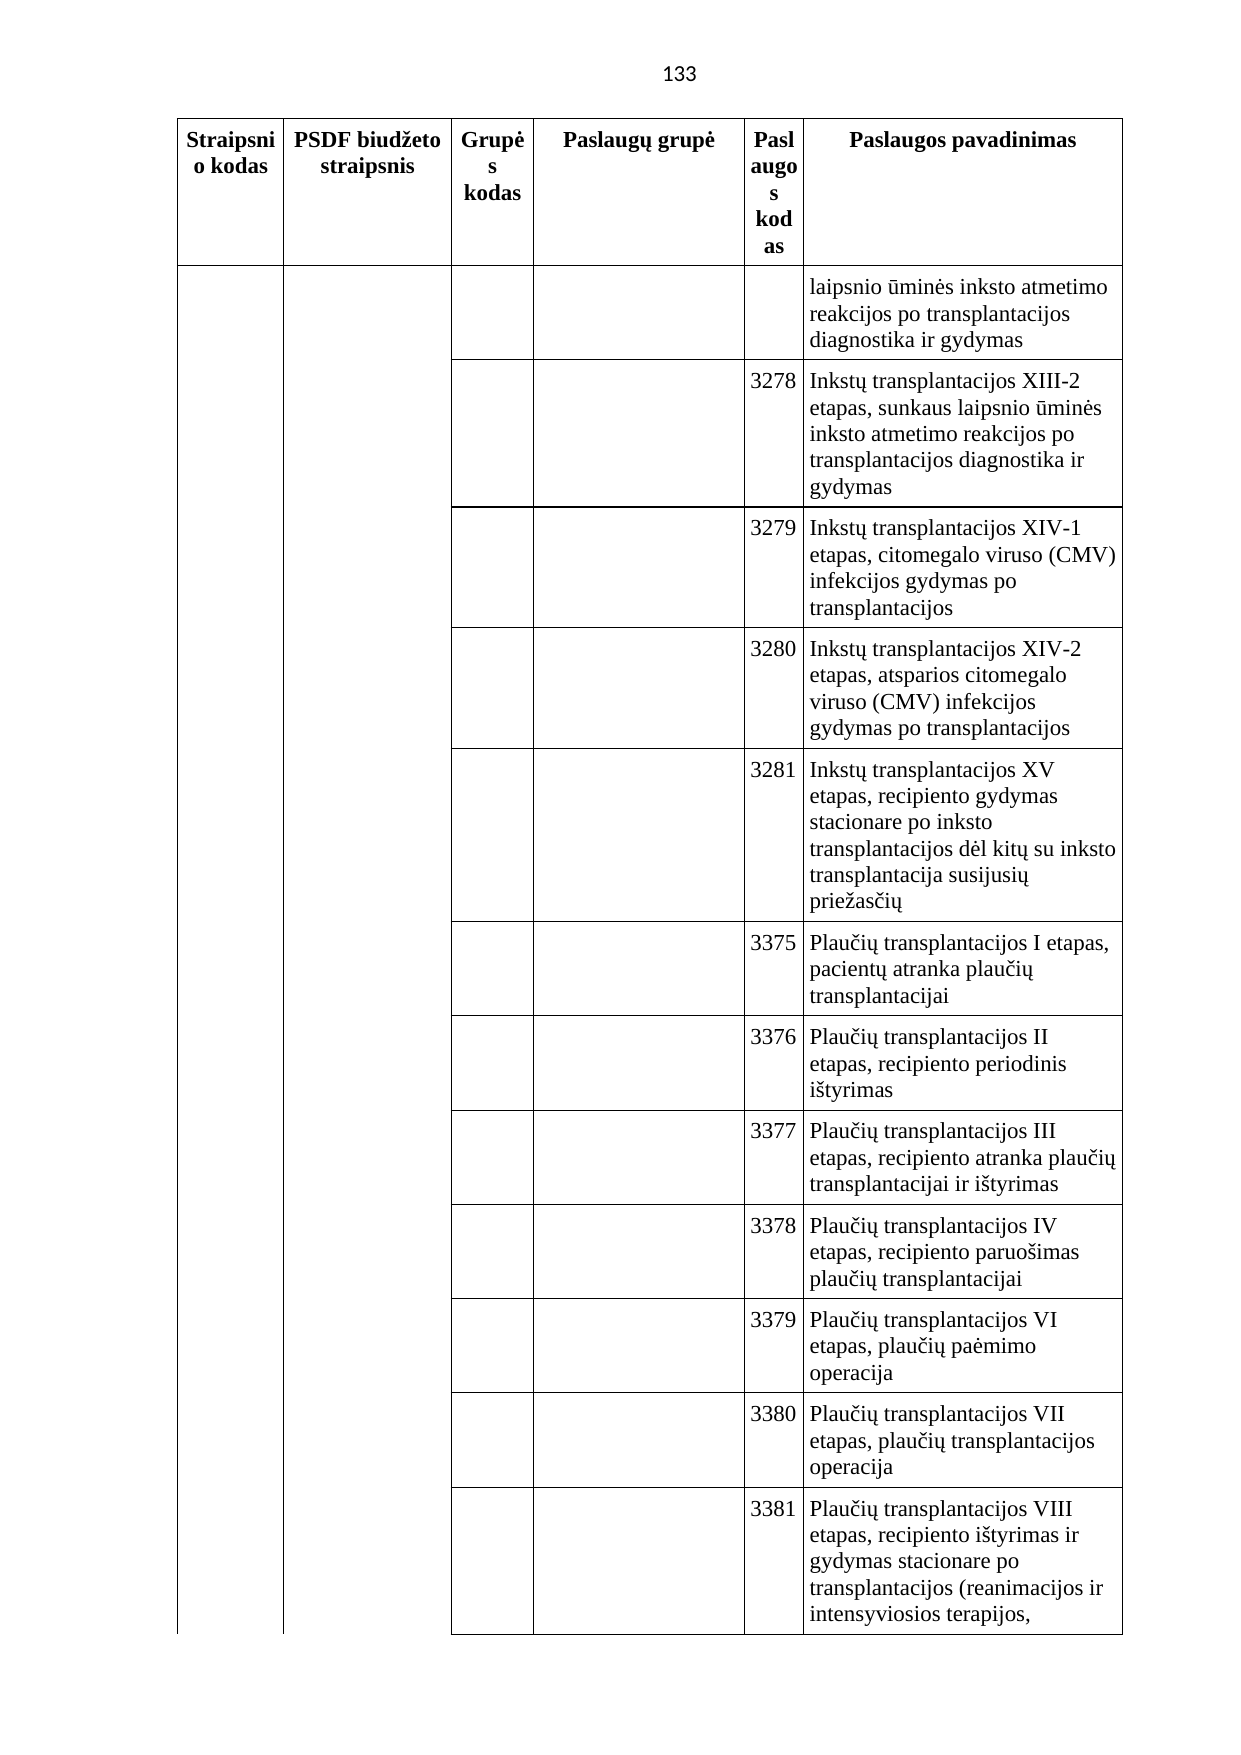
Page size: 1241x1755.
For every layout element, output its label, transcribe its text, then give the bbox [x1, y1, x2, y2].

table_cell 3279 [745, 508, 803, 627]
table_cell 3375 [745, 922, 803, 1015]
table_cell [452, 1205, 533, 1298]
table_cell [534, 1393, 744, 1487]
table_cell [534, 1488, 744, 1633]
table_cell 3278 [745, 360, 803, 506]
table_cell [284, 1392, 451, 1487]
table_cell [284, 627, 451, 748]
table_cell [178, 748, 283, 921]
table_cell [452, 628, 533, 748]
table_cell [452, 1488, 533, 1633]
table_cell [452, 922, 533, 1015]
table_cell [284, 1015, 451, 1109]
table_header PSDF biudžeto straipsnis [284, 119, 451, 265]
table_cell [284, 1110, 451, 1204]
table_cell [534, 749, 744, 921]
table_header Paslaugos pavadinimas [804, 119, 1122, 265]
table_cell [284, 359, 451, 506]
table_cell Plaučių transplantacijos VII etapas, plaučių transplantacijos operacija [804, 1393, 1122, 1487]
table_cell Inkstų transplantacijos XV etapas, recipiento gydymas stacionare po inksto transplantacijos dėl kitų su inksto transplantacija susijusių priežasčių [804, 749, 1122, 921]
table_cell [284, 1204, 451, 1298]
table_cell [534, 508, 744, 627]
table_cell [452, 1111, 533, 1204]
table_cell 3378 [745, 1205, 803, 1298]
table_cell 3380 [745, 1393, 803, 1487]
table_cell Inkstų transplantacijos XIV-2 etapas, atsparios citomegalo viruso (CMV) infekcijos gydymas po transplantacijos [804, 628, 1122, 748]
table_cell [534, 360, 744, 506]
table_cell Plaučių transplantacijos I etapas, pacientų atranka plaučių transplantacijai [804, 922, 1122, 1015]
table_cell 3377 [745, 1111, 803, 1204]
table_cell Inkstų transplantacijos XIII-2 etapas, sunkaus laipsnio ūminės inksto atmetimo reakcijos po transplantacijos diagnostika ir gydymas [804, 360, 1122, 506]
table_cell [178, 921, 283, 1015]
table_cell [284, 1298, 451, 1392]
table_header Straipsnio kodas [178, 119, 283, 265]
table_cell [452, 266, 533, 359]
table_cell [534, 922, 744, 1015]
table_cell Inkstų transplantacijos XIV-1 etapas, citomegalo viruso (CMV) infekcijos gydymas po transplantacijos [804, 508, 1122, 627]
table_cell laipsnio ūminės inksto atmetimo reakcijos po transplantacijos diagnostika ir gydymas [804, 266, 1122, 359]
table_cell Plaučių transplantacijos III etapas, recipiento atranka plaučių transplantacijai ir ištyrimas [804, 1111, 1122, 1204]
table_cell [452, 1393, 533, 1487]
table_cell [178, 266, 283, 359]
table_cell [534, 266, 744, 359]
table_cell 3281 [745, 749, 803, 921]
table_cell [284, 266, 451, 359]
table_cell [452, 360, 533, 506]
table_header Grupės kodas [452, 119, 533, 265]
table_cell [452, 1016, 533, 1109]
table_cell [745, 266, 803, 359]
table_cell [534, 628, 744, 748]
table_cell [284, 921, 451, 1015]
table_cell [178, 1298, 283, 1392]
table_cell 3376 [745, 1016, 803, 1109]
table_cell [284, 748, 451, 921]
table_cell [534, 1111, 744, 1204]
table_cell [284, 506, 451, 627]
table_cell 3379 [745, 1299, 803, 1392]
table_cell [178, 1392, 283, 1487]
table_cell Plaučių transplantacijos VIII etapas, recipiento ištyrimas ir gydymas stacionare po transplantacijos (reanimacijos ir intensyviosios terapijos, [804, 1488, 1122, 1633]
table_cell [178, 1204, 283, 1298]
table_cell Plaučių transplantacijos II etapas, recipiento periodinis ištyrimas [804, 1016, 1122, 1109]
table_cell [534, 1205, 744, 1298]
table_cell [178, 506, 283, 627]
table_cell [178, 1015, 283, 1109]
table_cell [178, 1487, 283, 1633]
table_cell Plaučių transplantacijos IV etapas, recipiento paruošimas plaučių transplantacijai [804, 1205, 1122, 1298]
table_cell [178, 359, 283, 506]
table_cell [452, 508, 533, 627]
table_cell [452, 1299, 533, 1392]
table_cell [452, 749, 533, 921]
table_cell [284, 1487, 451, 1633]
table_cell [178, 1110, 283, 1204]
table_cell 3280 [745, 628, 803, 748]
table_cell [534, 1299, 744, 1392]
table_cell [534, 1016, 744, 1109]
table_cell 3381 [745, 1488, 803, 1633]
table_header Paslaugų grupė [534, 119, 744, 265]
table_header Paslaugos kodas [745, 119, 803, 265]
table_cell Plaučių transplantacijos VI etapas, plaučių paėmimo operacija [804, 1299, 1122, 1392]
table_cell [178, 627, 283, 748]
